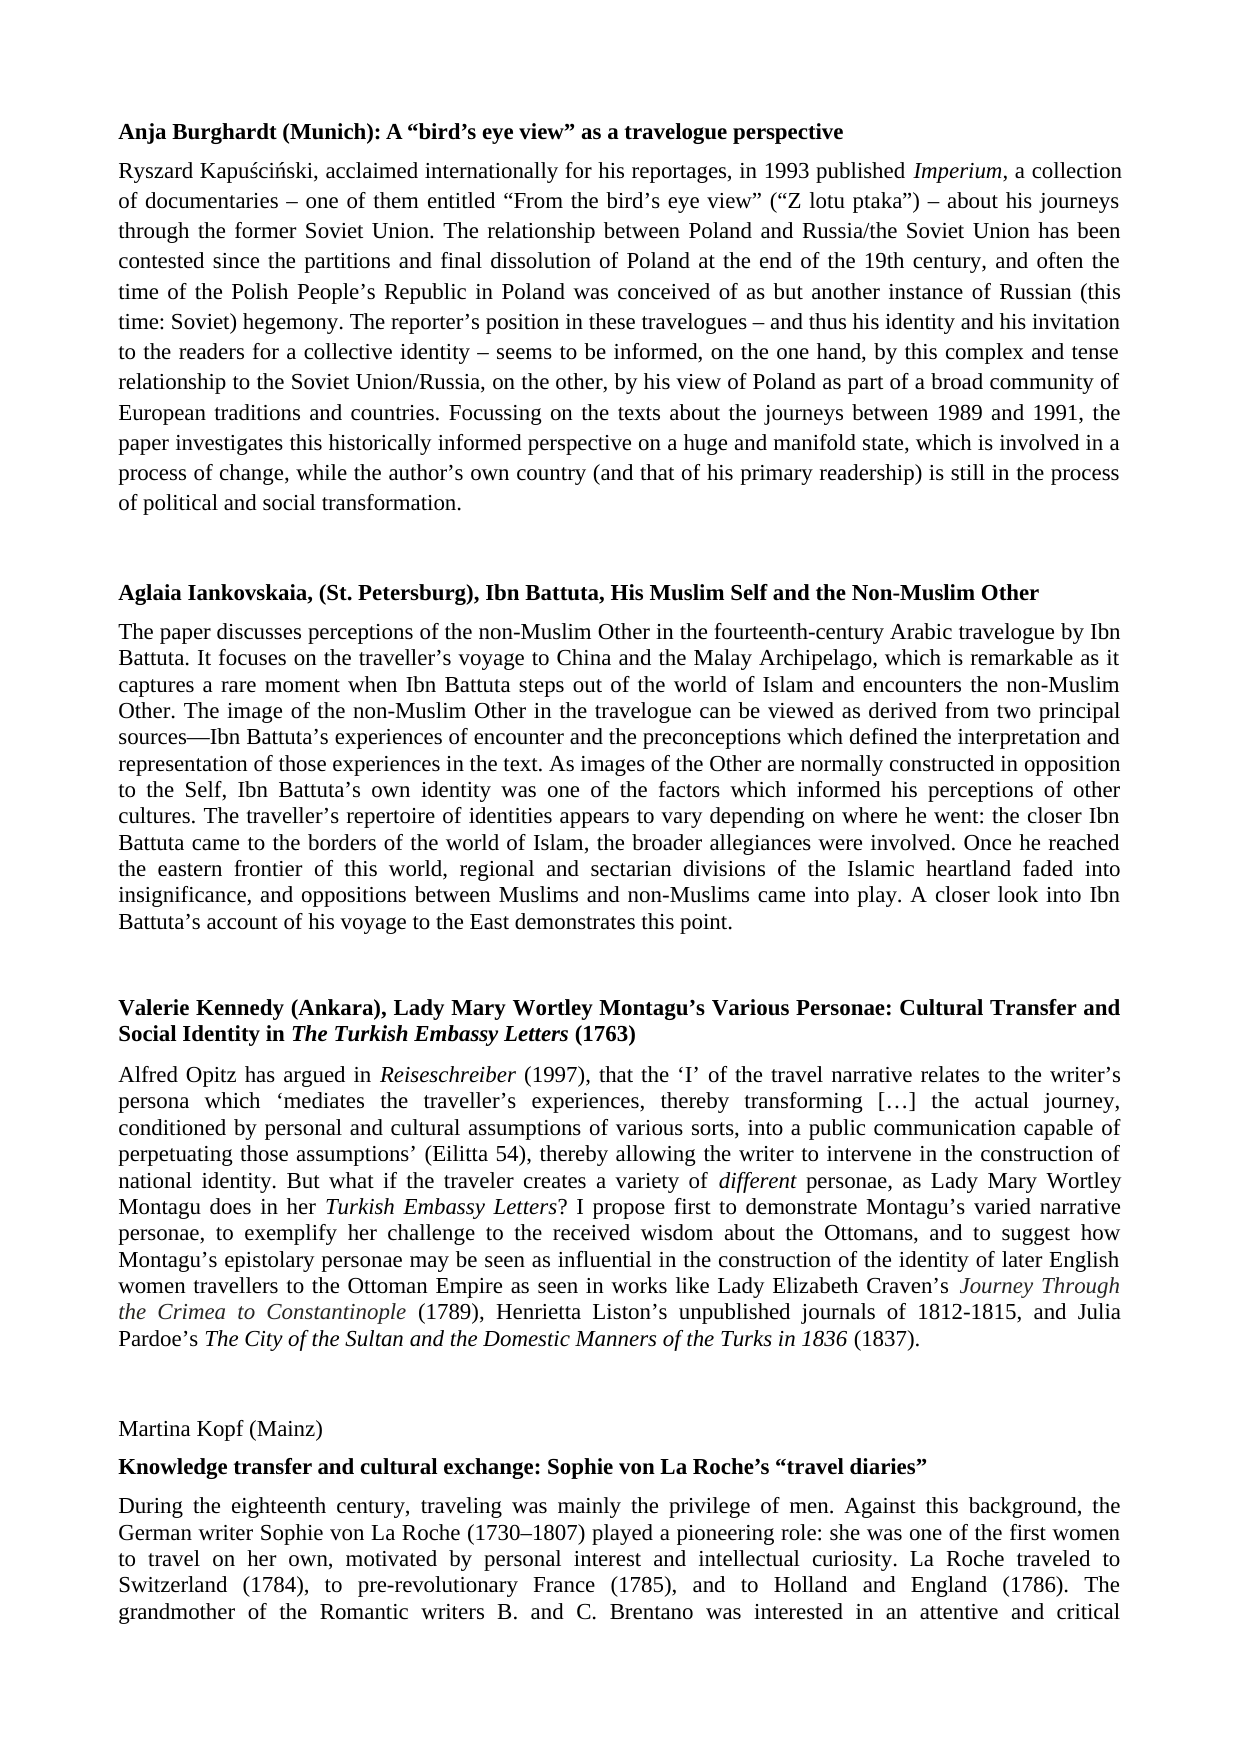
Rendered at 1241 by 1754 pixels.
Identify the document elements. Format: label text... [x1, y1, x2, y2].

text Valerie Kennedy (Ankara), Lady Mary Wortley Montagu’s Various Personae: Cultural Transfer and Social Identity in The Turkish Embassy Letters (1763) [118, 994, 1122, 1047]
text The paper discusses perceptions of the non-Muslim Other in the fourteenth-century Arabic travelogue by Ibn Battuta. It focuses on the traveller’s voyage to China and the Malay Archipelago, which is remarkable as it captures a rare moment when Ibn Battuta steps out of the world of Islam and encounters the non-Muslim Other. The image of the non-Muslim Other in the travelogue can be viewed as derived from two principal sources—Ibn Battuta’s experiences of encounter and the preconceptions which defined the interpretation and representation of those experiences in the text. As images of the Other are normally constructed in opposition to the Self, Ibn Battuta’s own identity was one of the factors which informed his perceptions of other cultures. The traveller’s repertoire of identities appears to vary depending on where he went: the closer Ibn Battuta came to the borders of the world of Islam, the broader allegiances were involved. Once he reached the eastern frontier of this world, regional and sectarian divisions of the Islamic heartland faded into insignificance, and oppositions between Muslims and non-Muslims came into play. A closer look into Ibn Battuta’s account of his voyage to the East demonstrates this point. [118, 618, 1122, 934]
text Martina Kopf (Mainz) [118, 1414, 1122, 1441]
text Alfred Opitz has argued in Reiseschreiber (1997), that the ‘I’ of the travel narrative relates to the writer’s persona which ‘mediates the traveller’s experiences, thereby transforming […] the actual journey, conditioned by personal and cultural assumptions of various sorts, into a public communication capable of perpetuating those assumptions’ (Eilitta 54), thereby allowing the writer to intervene in the construction of national identity. But what if the traveler creates a variety of different personae, as Lady Mary Wortley Montagu does in her Turkish Embassy Letters? I propose first to demonstrate Montagu’s varied narrative personae, to exemplify her challenge to the received wisdom about the Ottomans, and to suggest how Montagu’s epistolary personae may be seen as influential in the construction of the identity of later English women travellers to the Ottoman Empire as seen in works like Lady Elizabeth Craven’s Journey Through the Crimea to Constantinople (1789), Henrietta Liston’s unpublished journals of 1812-1815, and Julia Pardoe’s The City of the Sultan and the Domestic Manners of the Turks in 1836 (1837). [118, 1061, 1122, 1351]
text Knowledge transfer and cultural exchange: Sophie von La Roche’s “travel diaries” [118, 1453, 1122, 1480]
text Ryszard Kapuściński, acclaimed internationally for his reportages, in 1993 published Imperium, a collection of documentaries – one of them entitled “From the bird’s eye view” (“Z lotu ptaka”) – about his journeys through the former Soviet Union. The relationship between Poland and Russia/the Soviet Union has been contested since the partitions and final dissolution of Poland at the end of the 19th century, and often the time of the Polish People’s Republic in Poland was conceived of as but another instance of Russian (this time: Soviet) hegemony. The reporter’s position in these travelogues – and thus his identity and his invitation to the readers for a collective identity – seems to be informed, on the one hand, by this complex and tense relationship to the Soviet Union/Russia, on the other, by his view of Poland as part of a broad community of European traditions and countries. Focussing on the texts about the journeys between 1989 and 1991, the paper investigates this historically informed perspective on a huge and manifold state, which is involved in a process of change, while the author’s own country (and that of his primary readership) is still in the process of political and social transformation. [118, 157, 1122, 516]
text Anja Burghardt (Munich): A “bird’s eye view” as a travelogue perspective [118, 118, 1122, 144]
text During the eighteenth century, traveling was mainly the privilege of men. Against this background, the German writer Sophie von La Roche (1730–1807) played a pioneering role: she was one of the first women to travel on her own, motivated by personal interest and intellectual curiosity. La Roche traveled to Switzerland (1784), to pre-revolutionary France (1785), and to Holland and England (1786). The grandmother of the Romantic writers B. and C. Brentano was interested in an attentive and critical [118, 1492, 1122, 1624]
text Aglaia Iankovskaia, (St. Petersburg), Ibn Battuta, His Muslim Self and the Non-Muslim Other [118, 579, 1122, 606]
